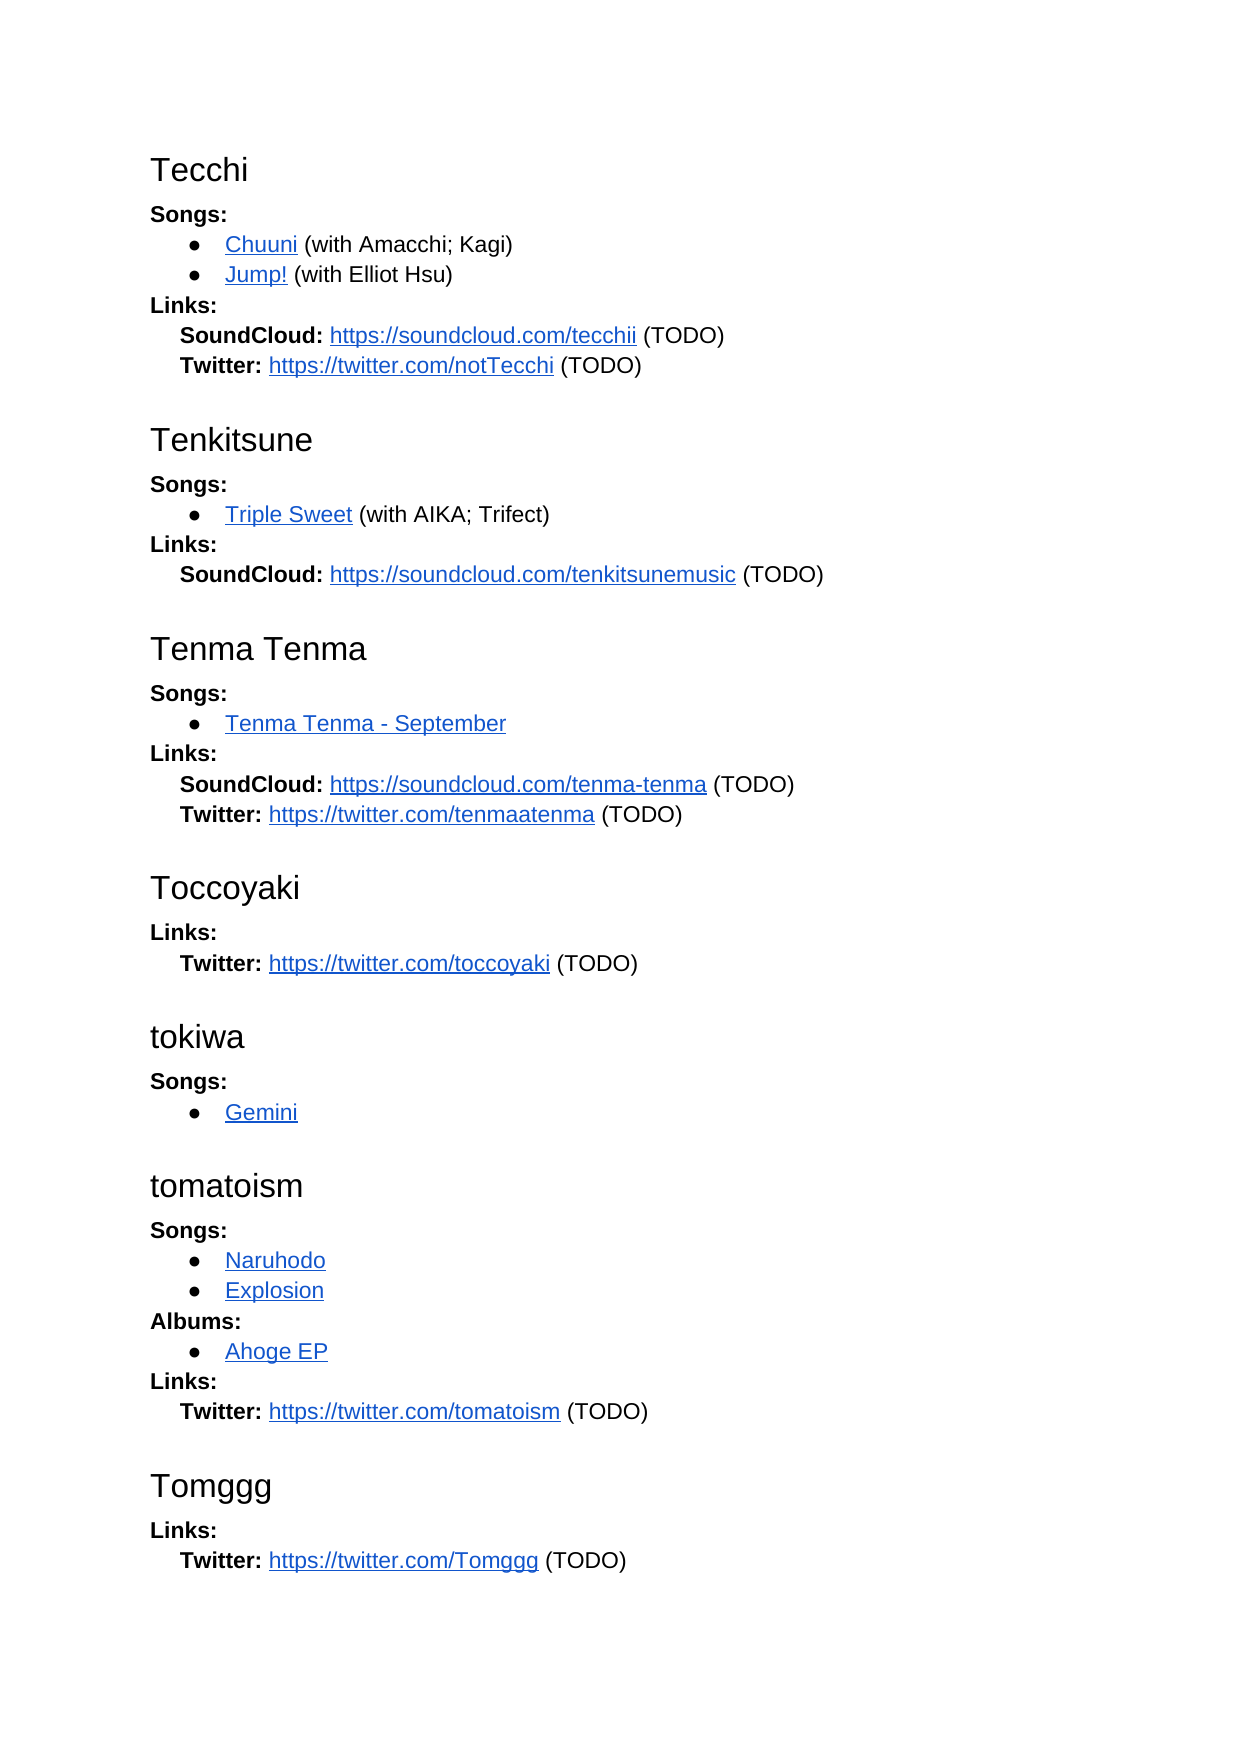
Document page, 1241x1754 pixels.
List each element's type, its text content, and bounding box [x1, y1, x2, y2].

list Gemini [187, 1098, 1090, 1125]
text SoundCloud: https://soundcloud.com/tenma-tenma (TODO) [179, 771, 1090, 797]
text Twitter: https://twitter.com/tomatoism (TODO) [179, 1398, 1090, 1425]
subtitle Tecchi [150, 150, 1090, 188]
list Triple Sweet (with AIKA; Trifect) [187, 501, 1090, 527]
list Chuuni (with Amacchi; Kagi) [187, 231, 1090, 257]
list Tenma Tenma - September [187, 710, 1090, 736]
text Twitter: https://twitter.com/notTecchi (TODO) [179, 352, 1090, 378]
text Twitter: https://twitter.com/toccoyaki (TODO) [179, 949, 1090, 976]
text Links: [150, 531, 1090, 557]
text Songs: [150, 1217, 1090, 1243]
text Albums: [150, 1308, 1090, 1334]
list Naruhodo [187, 1247, 1090, 1274]
text Links: [150, 740, 1090, 767]
text Links: [150, 1368, 1090, 1394]
text Twitter: https://twitter.com/tenmaatenma (TODO) [179, 801, 1090, 827]
subtitle Tenma Tenma [150, 629, 1090, 667]
subtitle Toccoyaki [150, 868, 1090, 907]
subtitle tomatoism [150, 1166, 1090, 1204]
text Links: [150, 292, 1090, 318]
text SoundCloud: https://soundcloud.com/tecchii (TODO) [179, 322, 1090, 348]
list Explosion [187, 1277, 1090, 1304]
list Jump! (with Elliot Hsu) [187, 261, 1090, 288]
text Twitter: https://twitter.com/Tomggg (TODO) [179, 1547, 1090, 1573]
text Links: [150, 1517, 1090, 1543]
subtitle Tenkitsune [150, 420, 1090, 458]
list Ahoge EP [187, 1338, 1090, 1364]
text SoundCloud: https://soundcloud.com/tenkitsunemusic (TODO) [179, 561, 1090, 588]
text Links: [150, 919, 1090, 946]
text Songs: [150, 680, 1090, 706]
subtitle Tomggg [150, 1466, 1090, 1504]
text Songs: [150, 471, 1090, 497]
text Songs: [150, 1068, 1090, 1094]
text Songs: [150, 201, 1090, 227]
subtitle tokiwa [150, 1017, 1090, 1056]
